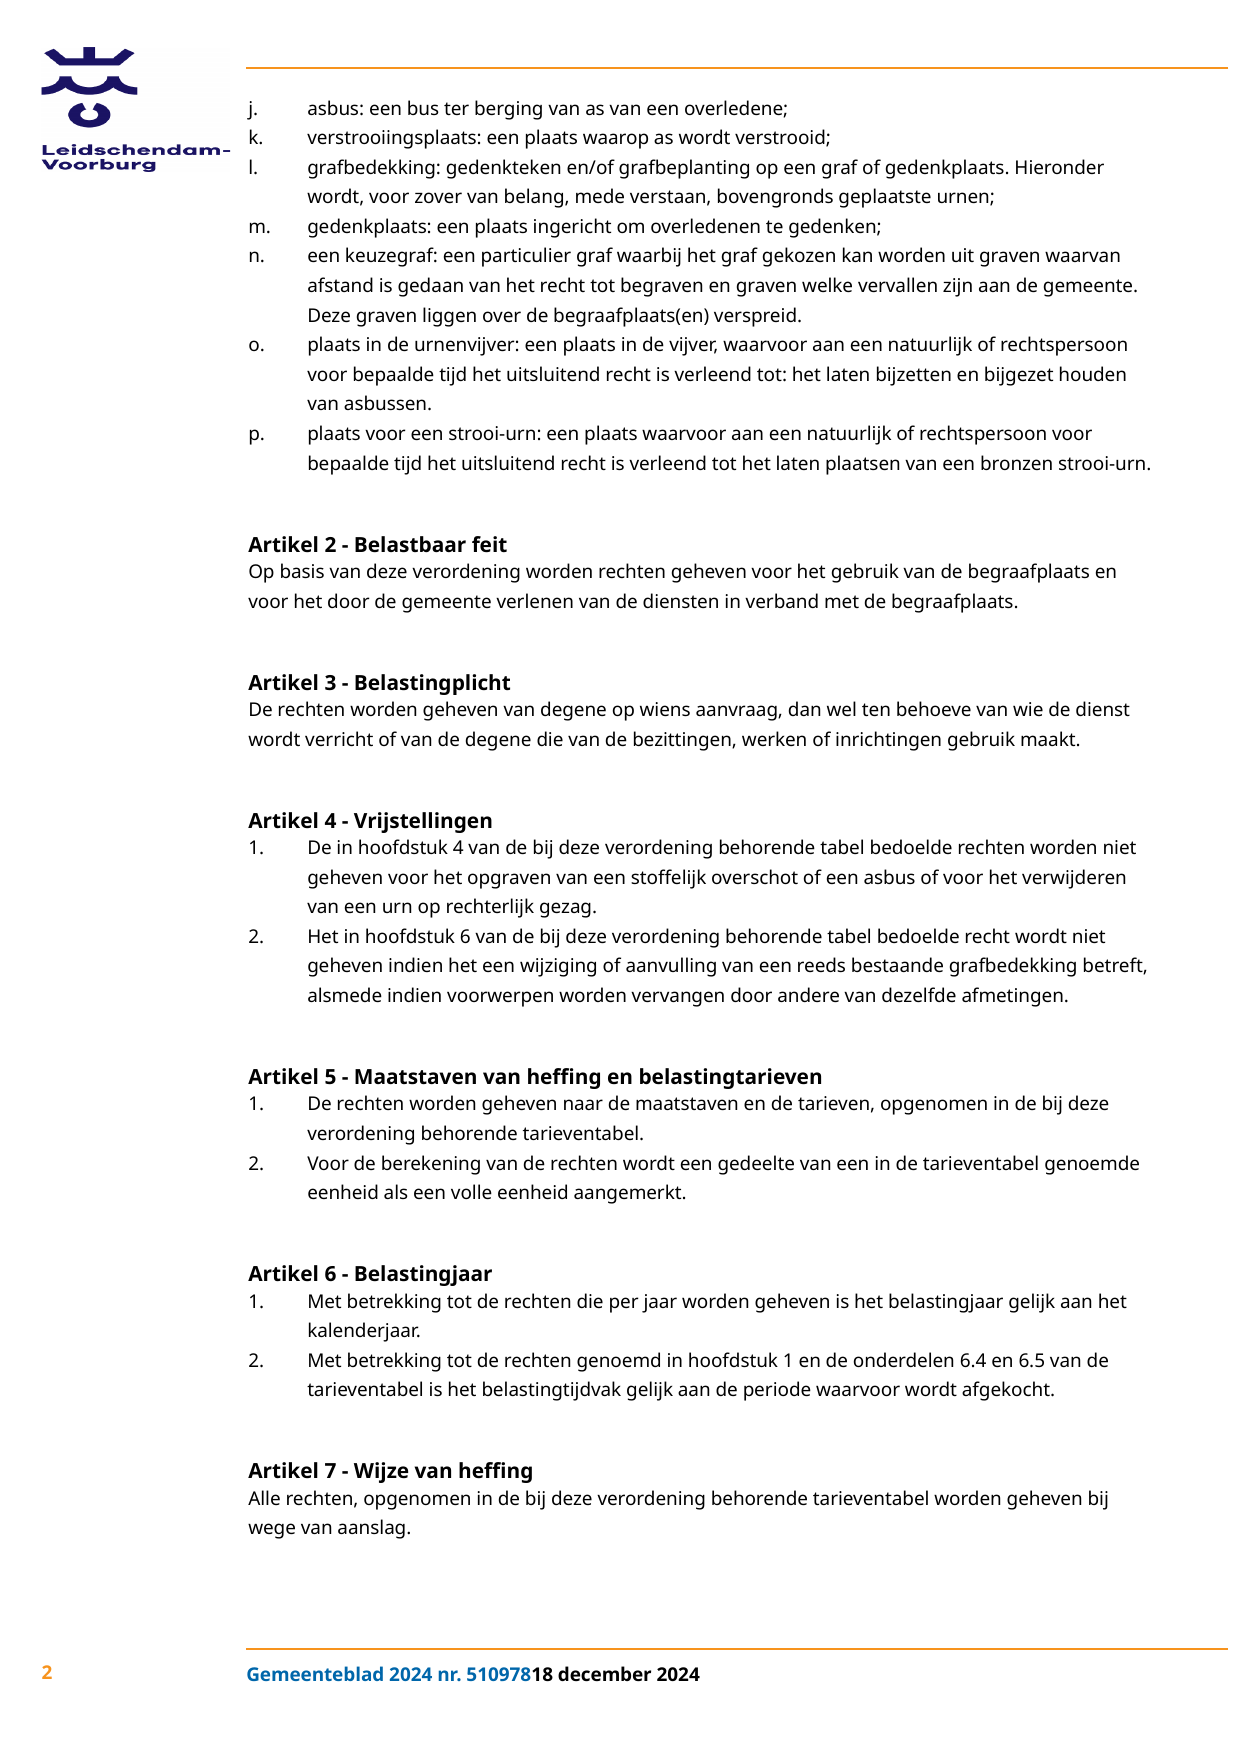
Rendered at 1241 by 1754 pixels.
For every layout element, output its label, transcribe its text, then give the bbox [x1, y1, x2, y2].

text Artikel 3 - Belastingplicht [248, 668, 1152, 696]
text Artikel 2 - Belastbaar feit [248, 530, 1152, 558]
text Artikel 7 - Wijze van heffing [248, 1457, 1152, 1485]
list Met betrekking tot de rechten genoemd in hoofdstuk 1 en de onderdelen 6.4 en 6.5 van de tarieventabel is het belastingtijdvak gelijk aan de periode waarvoor wordt afgekocht. [248, 1347, 1152, 1402]
text De rechten worden geheven van degene op wiens aanvraag, dan wel ten behoeve van wie de dienst wordt verricht of van de degene die van de bezittingen, werken of inrichtingen gebruik maakt. [248, 696, 1152, 752]
list Het in hoofdstuk 6 van de bij deze verordening behorende tabel bedoelde recht wordt niet geheven indien het een wijziging of aanvulling van een reeds bestaande grafbedekking betreft, alsmede indien voorwerpen worden vervangen door andere van dezelfde afmetingen. [248, 923, 1152, 1008]
list grafbedekking: gedenkteken en/of grafbeplanting op een graf of gedenkplaats. Hieronder wordt, voor zover van belang, mede verstaan, bovengronds geplaatste urnen; [248, 154, 1152, 209]
list Voor de berekening van de rechten wordt een gedeelte van een in de tarieventabel genoemde eenheid als een volle eenheid aangemerkt. [248, 1150, 1152, 1205]
list plaats voor een strooi-urn: een plaats waarvoor aan een natuurlijk of rechtspersoon voor bepaalde tijd het uitsluitend recht is verleend tot het laten plaatsen van een bronzen strooi-urn. [248, 420, 1152, 476]
list een keuzegraf: een particulier graf waarbij het graf gekozen kan worden uit graven waarvan afstand is gedaan van het recht tot begraven en graven welke vervallen zijn aan de gemeente. Deze graven liggen over de begraafplaats(en) verspreid. [248, 243, 1152, 328]
text Artikel 6 - Belastingjaar [248, 1259, 1152, 1288]
text Op basis van deze verordening worden rechten geheven voor het gebruik van de begraafplaats en voor het door de gemeente verlenen van de diensten in verband met de begraafplaats. [248, 558, 1152, 613]
list De in hoofdstuk 4 van de bij deze verordening behorende tabel bedoelde rechten worden niet geheven voor het opgraven van een stoffelijk overschot of een asbus of voor het verwijderen van een urn op rechterlijk gezag. [248, 834, 1152, 919]
picture [41, 47, 231, 172]
list plaats in de urnenvijver: een plaats in de vijver, waarvoor aan een natuurlijk of rechtspersoon voor bepaalde tijd het uitsluitend recht is verleend tot: het laten bijzetten en bijgezet houden van asbussen. [248, 331, 1152, 416]
list gedenkplaats: een plaats ingericht om overledenen te gedenken; [248, 213, 1152, 239]
text Artikel 4 - Vrijstellingen [248, 806, 1152, 834]
text Alle rechten, opgenomen in de bij deze verordening behorende tarieventabel worden geheven bij wege van aanslag. [248, 1485, 1152, 1540]
list verstrooiingsplaats: een plaats waarop as wordt verstrooid; [248, 124, 1152, 150]
list De rechten worden geheven naar de maatstaven en de tarieven, opgenomen in de bij deze verordening behorende tarieventabel. [248, 1091, 1152, 1146]
text Artikel 5 - Maatstaven van heffing en belastingtarieven [248, 1062, 1152, 1091]
list Met betrekking tot de rechten die per jaar worden geheven is het belastingjaar gelijk aan het kalenderjaar. [248, 1288, 1152, 1343]
list asbus: een bus ter berging van as van een overledene; [248, 95, 1152, 121]
